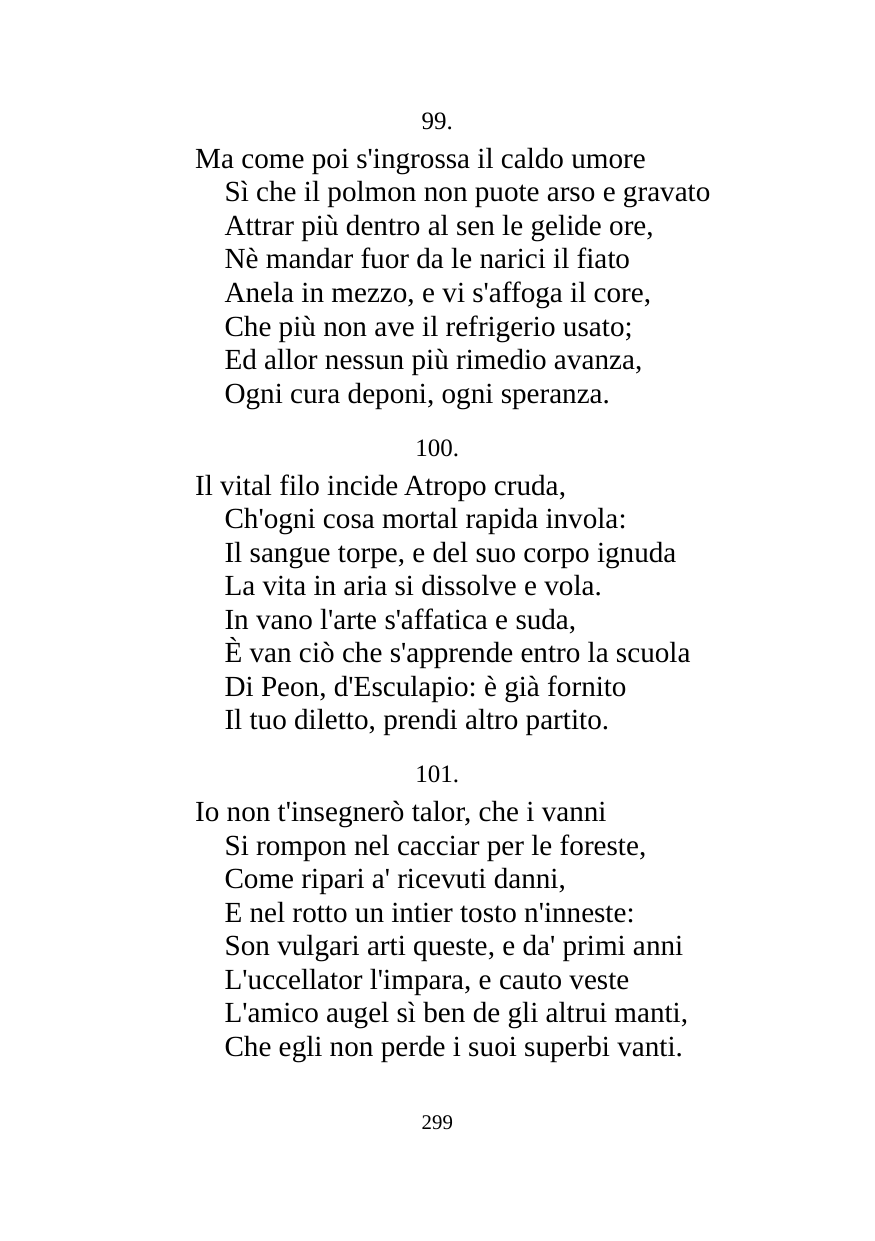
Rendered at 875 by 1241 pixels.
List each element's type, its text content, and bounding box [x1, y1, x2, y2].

text Nè mandar fuor da le narici il fiato [224, 242, 768, 275]
text Ch'ogni cosa mortal rapida invola: [224, 501, 768, 535]
text Si rompon nel cacciar per le foreste, [224, 828, 768, 861]
text Come ripari a' ricevuti danni, [224, 861, 768, 895]
text Il sangue torpe, e del suo corpo ignuda [224, 535, 768, 568]
text È van ciò che s'apprende entro la scuola [224, 635, 768, 669]
text Sì che il polmon non puote arso e gravato [224, 174, 768, 208]
text 100. [106, 433, 768, 462]
text Ma come poi s'ingrossa il caldo umore [195, 141, 768, 174]
text Ogni cura deponi, ogni speranza. [224, 376, 768, 409]
text Che egli non perde i suoi superbi vanti. [224, 1029, 768, 1063]
text Che più non ave il refrigerio usato; [224, 309, 768, 342]
text Di Peon, d'Esculapio: è già fornito [224, 669, 768, 702]
text La vita in aria si dissolve e vola. [224, 568, 768, 602]
text 101. [106, 759, 768, 788]
text E nel rotto un intier tosto n'inneste: [224, 895, 768, 928]
text In vano l'arte s'affatica e suda, [224, 602, 768, 635]
text Io non t'insegnerò talor, che i vanni [195, 794, 768, 828]
text L'uccellator l'impara, e cauto veste [224, 962, 768, 996]
text Ed allor nessun più rimedio avanza, [224, 342, 768, 376]
text Son vulgari arti queste, e da' primi anni [224, 928, 768, 962]
text L'amico augel sì ben de gli altrui manti, [224, 996, 768, 1029]
text Attrar più dentro al sen le gelide ore, [224, 208, 768, 242]
text Anela in mezzo, e vi s'affoga il core, [224, 275, 768, 309]
text 99. [106, 106, 768, 135]
text Il vital filo incide Atropo cruda, [195, 468, 768, 501]
text Il tuo diletto, prendi altro partito. [224, 702, 768, 736]
